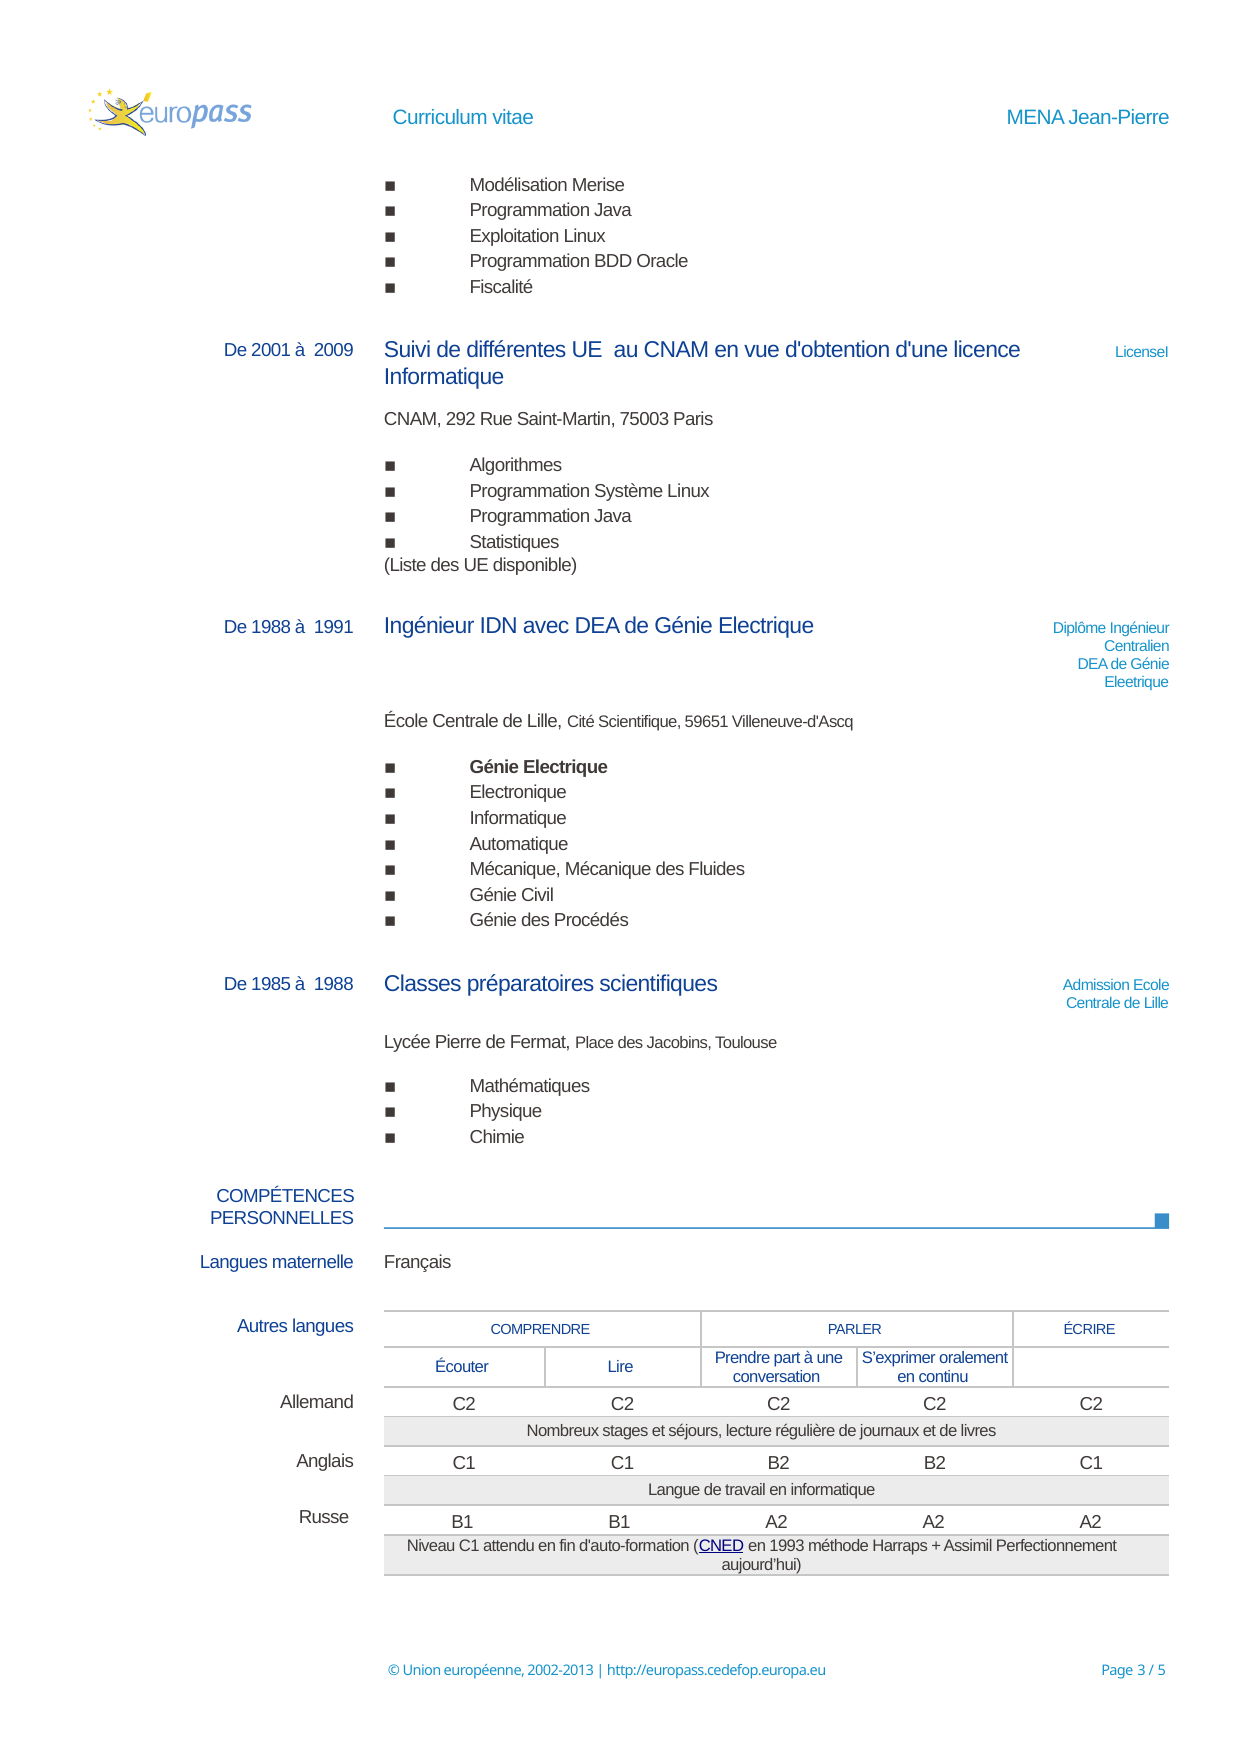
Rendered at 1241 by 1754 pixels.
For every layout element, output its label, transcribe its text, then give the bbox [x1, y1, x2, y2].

table_cell PARLER [702, 1312, 1012, 1346]
table_header De 1988 à 1991 [89, 613, 384, 932]
table_cell Algorithmes Programmation Système Linux Programmation Java Statistiques (Liste des UE disponible) [384, 451, 1169, 575]
table_cell Autres langues [89, 1310, 384, 1386]
table_cell C1 [1013, 1447, 1169, 1474]
table_cell Écouter [384, 1348, 544, 1386]
table_cell [89, 1475, 384, 1504]
table_cell C2 [384, 1388, 544, 1416]
table_header Diplôme Ingénieur Centralien DEA de Génie Eleetrique [1033, 613, 1169, 691]
table_header [89, 171, 384, 299]
table_cell Modélisation Merise Programmation Java Exploitation Linux Programmation BDD Oracle Fiscalité [384, 171, 1169, 299]
table_header [384, 1185, 1169, 1213]
table_header COMPÉTENCES PERSONNELLES [89, 1185, 384, 1228]
table_cell [89, 1416, 384, 1445]
table_cell COMPRENDRE [384, 1312, 700, 1346]
table_cell Prendre part à une conversation [702, 1348, 856, 1386]
table_cell Niveau C1 attendu en fin d'auto-formation (CNED en 1993 méthode Harraps + Assimil Perfectionnement aujourd’hui) [384, 1536, 1169, 1574]
table_cell [1014, 1348, 1169, 1386]
table_header Français [384, 1248, 1169, 1275]
table_cell C1 [545, 1447, 701, 1474]
table_header Suivi de différentes UE au CNAM en vue d'obtention d'une licence Informatique [384, 336, 1033, 389]
table_header De 1985 à 1988 [89, 970, 384, 1148]
table_cell Langue de travail en informatique [384, 1476, 1169, 1504]
table_cell Génie Electrique Electronique Informatique Automatique Mécanique, Mécanique des Fluides Génie Civil Génie des Procédés [384, 753, 1169, 932]
table_header De 2001 à 2009 [89, 336, 384, 575]
table_cell Mathématiques Physique Chimie [384, 1072, 1169, 1148]
table_header Langues maternelle [89, 1248, 384, 1275]
table_cell École Centrale de Lille, Cité Scientifique, 59651 Villeneuve-d'Ascq [384, 691, 1169, 753]
table_cell A2 [855, 1506, 1012, 1533]
table_cell C2 [857, 1388, 1013, 1416]
table_cell [384, 1275, 1169, 1310]
table_cell S’exprimer oralement en continu [858, 1348, 1012, 1386]
table_cell B1 [541, 1506, 698, 1533]
table_cell C2 [1013, 1388, 1169, 1416]
table_cell Lire [546, 1348, 700, 1386]
table_cell C1 [384, 1447, 544, 1474]
table_header Admission Ecole Centrale de Lille [1033, 970, 1169, 1012]
picture [88, 88, 252, 136]
table_header LicenseI [1033, 336, 1169, 389]
picture [383, 1213, 1170, 1229]
table_cell A2 [1012, 1506, 1169, 1533]
table_header Ingénieur IDN avec DEA de Génie Electrique [384, 613, 1033, 691]
table_cell ÉCRIRE [1014, 1312, 1169, 1346]
table_cell B1 [384, 1506, 541, 1533]
table_cell Lycée Pierre de Fermat, Place des Jacobins, Toulouse [384, 1012, 1169, 1072]
table_cell Allemand [89, 1386, 384, 1416]
table_cell [89, 1275, 384, 1310]
table_cell C2 [545, 1388, 701, 1416]
table_cell Nombreux stages et séjours, lecture régulière de journaux et de livres [384, 1417, 1169, 1445]
table_cell Anglais [89, 1445, 384, 1474]
table_cell CNAM, 292 Rue Saint-Martin, 75003 Paris [384, 389, 1169, 451]
table_cell B2 [701, 1447, 857, 1474]
table_header Classes préparatoires scientifiques [384, 970, 1033, 1012]
table_cell Russe [89, 1504, 384, 1533]
table_cell A2 [698, 1506, 855, 1533]
table_cell [89, 1534, 384, 1574]
table_cell C2 [701, 1388, 857, 1416]
table_cell B2 [857, 1447, 1013, 1474]
